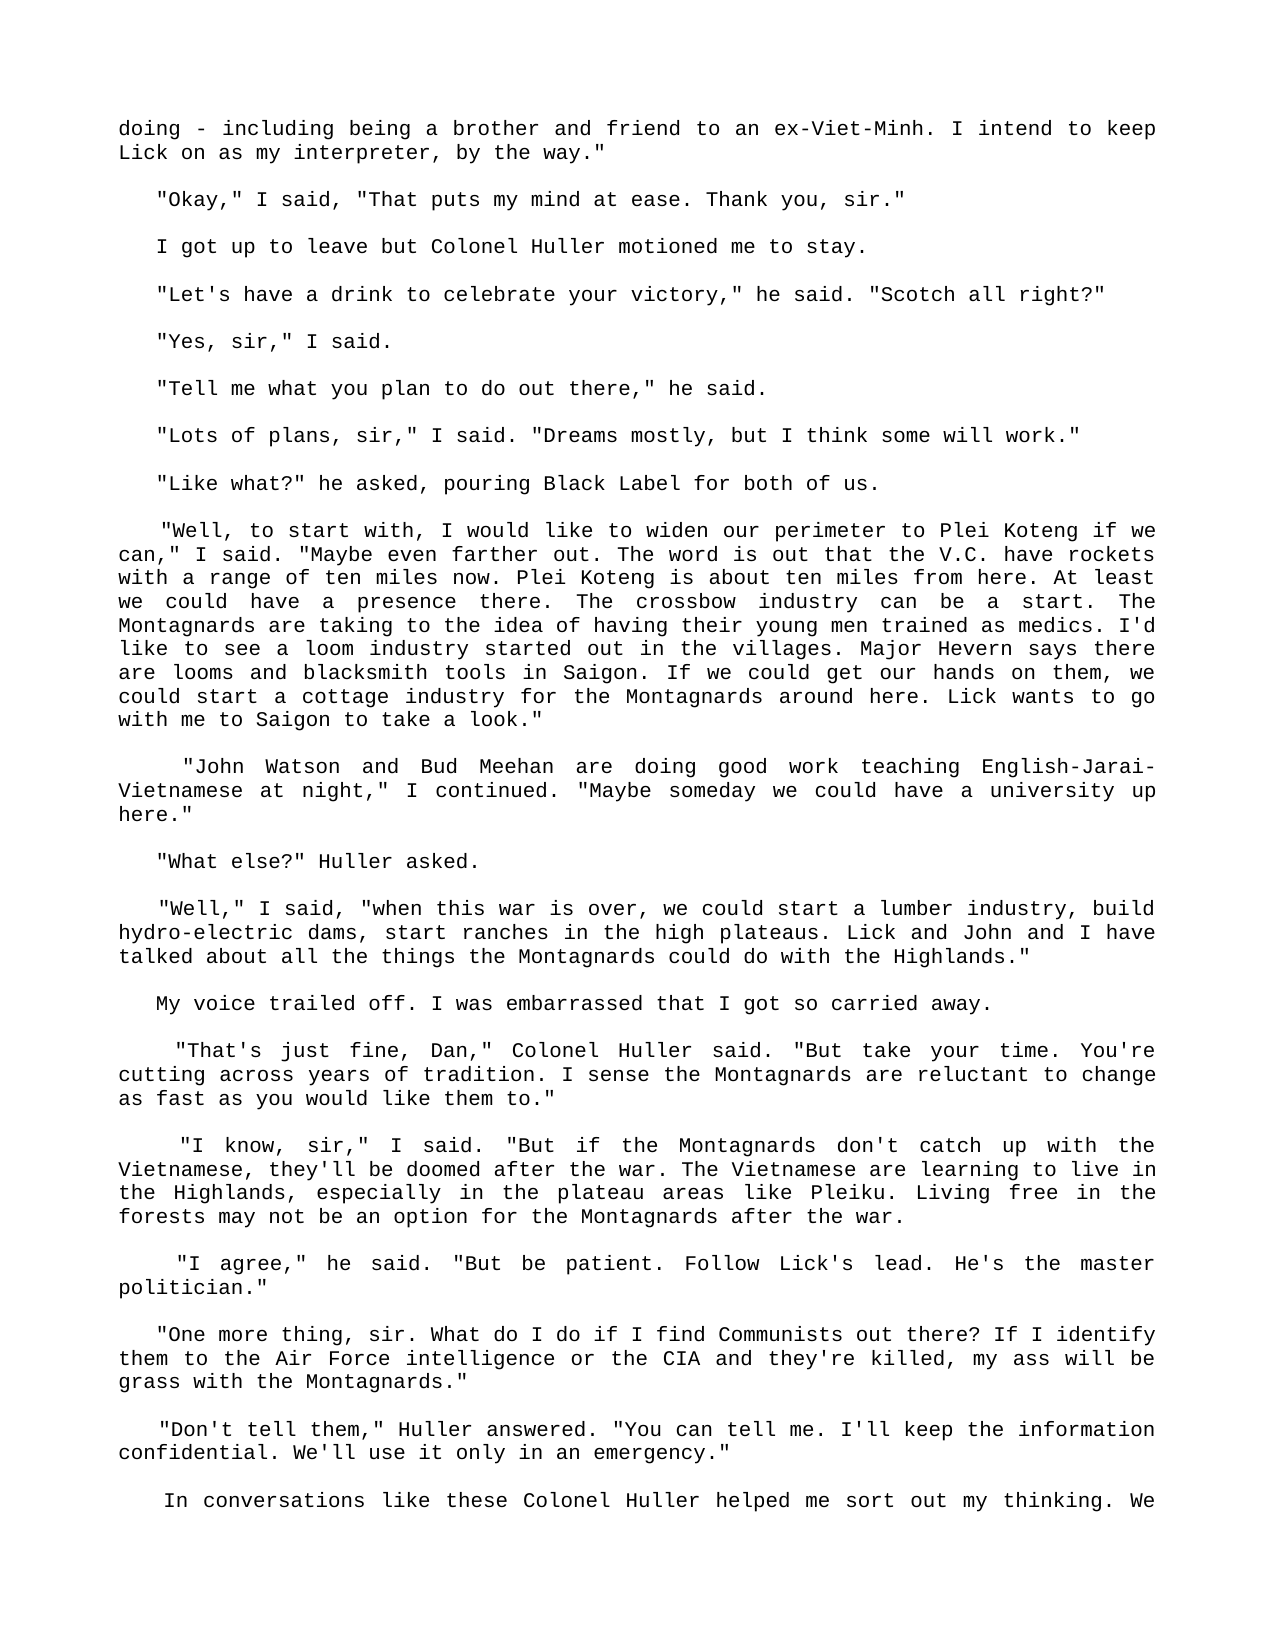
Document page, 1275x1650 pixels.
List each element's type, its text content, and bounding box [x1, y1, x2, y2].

text "Like what?" he asked, pouring Black Label for both of us. [118, 473, 1157, 496]
text "Well, to start with, I would like to widen our perimeter to Plei Koteng if we can," I said. "Maybe even farther out. The word is out that the V.C. have rockets with a range of ten miles now. Plei Koteng is about ten miles from here. At least we could have a presence there. The crossbow industry can be a start. The Montagnards are taking to the idea of having their young men trained as medics. I'd like to see a loom industry started out in the villages. Major Hevern says there are looms and blacksmith tools in Saigon. If we could get our hands on them, we could start a cottage industry for the Montagnards around here. Lick wants to go with me to Saigon to take a look." [118, 520, 1157, 733]
text In conversations like these Colonel Huller helped me sort out my thinking. We [118, 1489, 1157, 1513]
text "Well," I said, "when this war is over, we could start a lumber industry, build hydro-electric dams, start ranches in the high plateaus. Lick and John and I have talked about all the things the Montagnards could do with the Highlands." [118, 898, 1157, 969]
text I got up to leave but Colonel Huller motioned me to stay. [118, 236, 1157, 260]
text "One more thing, sir. What do I do if I find Communists out there? If I identify them to the Air Force intelligence or the CIA and they're killed, my ass will be grass with the Montagnards." [118, 1324, 1157, 1395]
text My voice trailed off. I was embarrassed that I got so carried away. [118, 993, 1157, 1017]
text "I agree," he said. "But be patient. Follow Lick's lead. He's the master politician." [118, 1253, 1157, 1300]
text "Let's have a drink to celebrate your victory," he said. "Scotch all right?" [118, 284, 1157, 307]
text "That's just fine, Dan," Colonel Huller said. "But take your time. You're cutting across years of tradition. I sense the Montagnards are reluctant to change as fast as you would like them to." [118, 1040, 1157, 1111]
text doing - including being a brother and friend to an ex-Viet-Minh. I intend to keep Lick on as my interpreter, by the way." [118, 118, 1157, 165]
text "Lots of plans, sir," I said. "Dreams mostly, but I think some will work." [118, 426, 1157, 449]
text "Don't tell them," Huller answered. "You can tell me. I'll keep the information confidential. We'll use it only in an emergency." [118, 1419, 1157, 1466]
text "Tell me what you plan to do out there," he said. [118, 378, 1157, 402]
text "Yes, sir," I said. [118, 331, 1157, 354]
text "I know, sir," I said. "But if the Montagnards don't catch up with the Vietnamese, they'll be doomed after the war. The Vietnamese are learning to live in the Highlands, especially in the plateau areas like Pleiku. Living free in the forests may not be an option for the Montagnards after the war. [118, 1135, 1157, 1229]
text "Okay," I said, "That puts my mind at ease. Thank you, sir." [118, 189, 1157, 213]
text "What else?" Huller asked. [118, 851, 1157, 875]
text "John Watson and Bud Meehan are doing good work teaching English-Jarai-Vietnamese at night," I continued. "Maybe someday we could have a university up here." [118, 757, 1157, 827]
